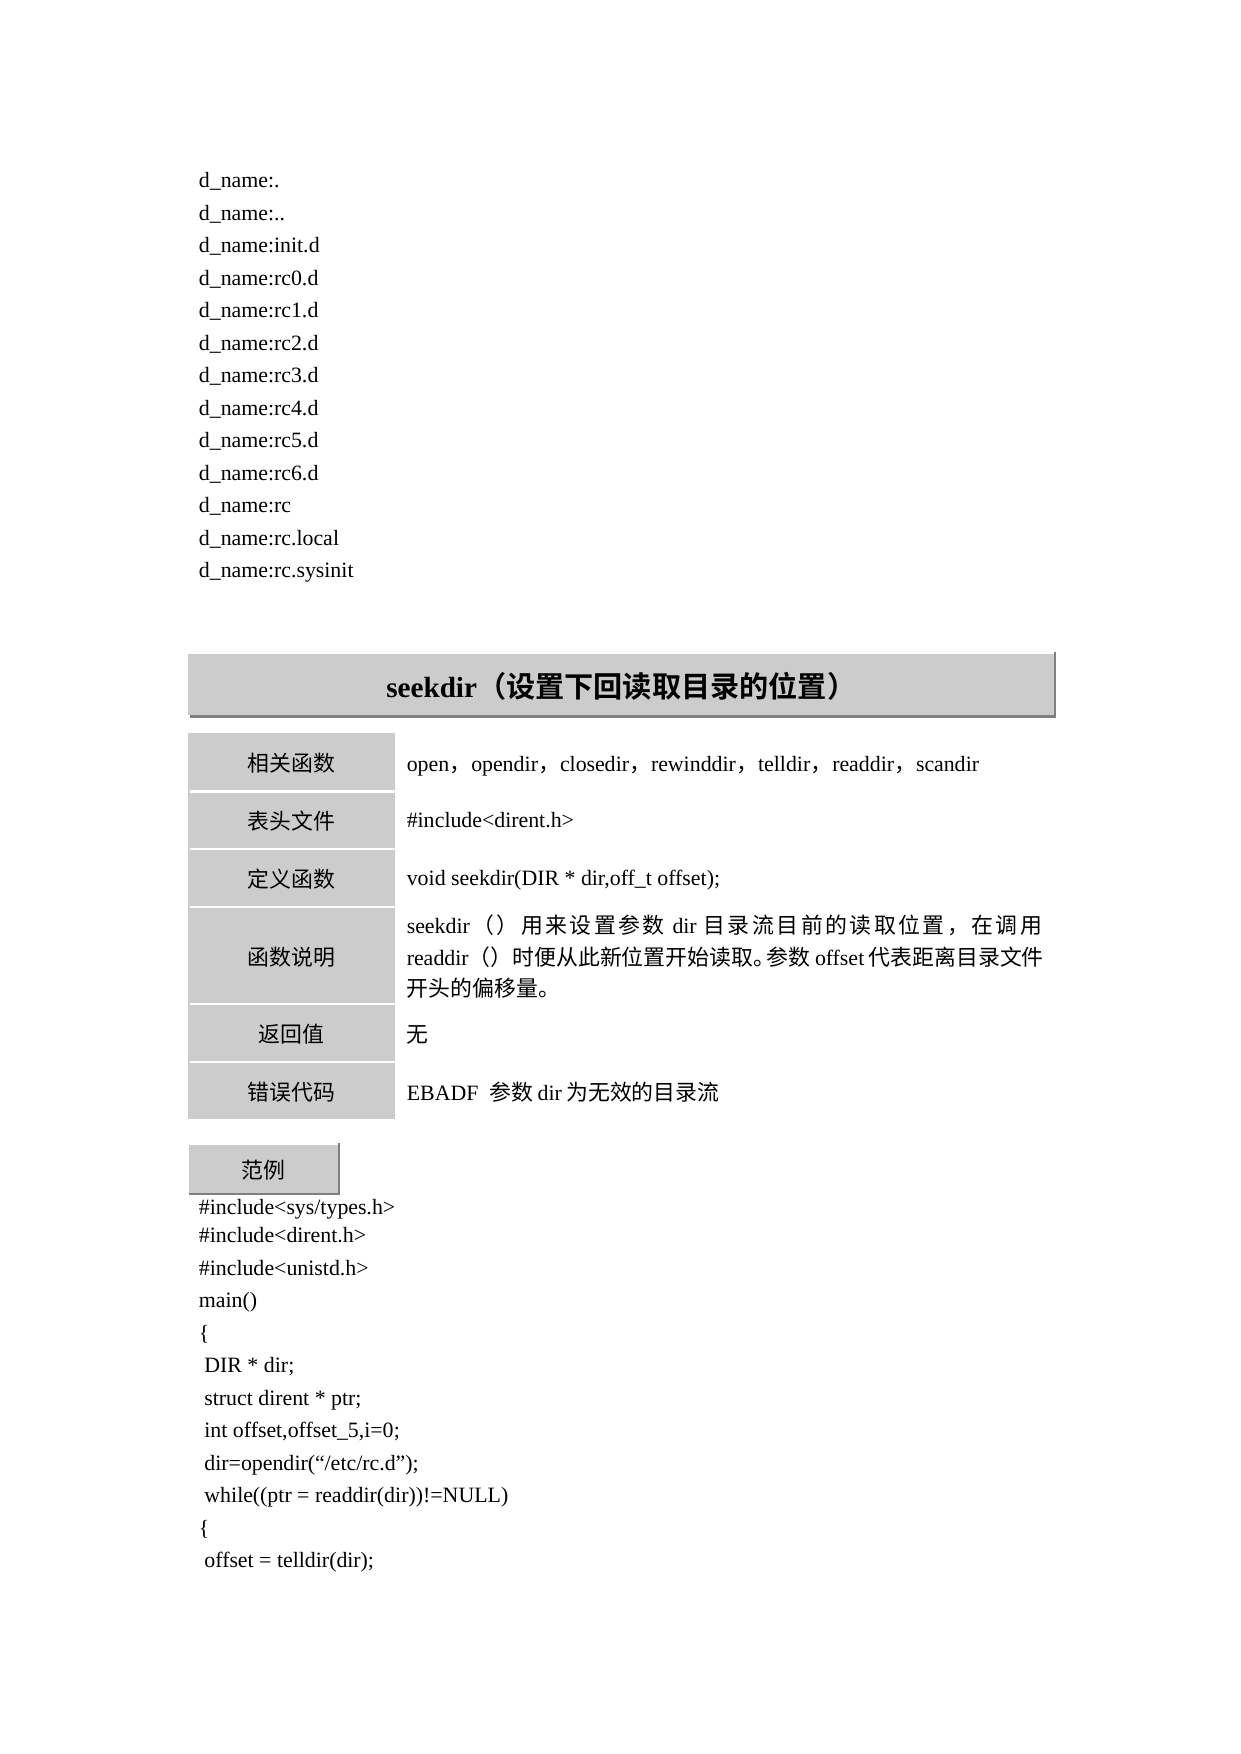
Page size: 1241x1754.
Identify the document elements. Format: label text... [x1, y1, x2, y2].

table_cell 范例 [189, 1145, 338, 1193]
table_cell 相关函数 [188, 733, 395, 790]
table_cell EBADF 参数dir为无效的目录流 [395, 1061, 1055, 1119]
table_cell void seekdir(DIR * dir,off_t offset); [395, 848, 1055, 906]
table_cell 返回值 [188, 1003, 395, 1061]
table_cell 无 [395, 1003, 1055, 1061]
table_cell [188, 1119, 1055, 1143]
table_cell open，opendir，closedir，rewinddir，telldir，readdir，scandir [395, 733, 1055, 790]
table_cell d_name:. d_name:.. d_name:init.d d_name:rc0.d d_name:rc1.d d_name:rc2.d d_name:rc3.d d_name:rc4.d d_name:rc5.d d_name:rc6.d d_name:rc d_name:rc.local d_name:rc.sysinit [188, 162, 1055, 587]
table_cell 表头文件 [188, 790, 395, 848]
table_cell 错误代码 [188, 1061, 395, 1119]
table_cell [340, 1143, 1055, 1193]
table_cell #include<sys/types.h> #include<dirent.h> #include<unistd.h> main() { DIR * dir; struct dirent * ptr; int offset,offset_5,i=0; dir=opendir(“/etc/rc.d”); while((ptr = readdir(dir))!=NULL) { offset = telldir(dir); [188, 1193, 1055, 1577]
table_cell seekdir（）用来设置参数dir目录流目前的读取位置，在调用readdir（）时便从此新位置开始读取。参数offset代表距离目录文件开头的偏移量。 [395, 906, 1055, 1003]
table_cell 函数说明 [188, 906, 395, 1003]
table_cell 定义函数 [188, 848, 395, 906]
table_cell #include<dirent.h> [395, 790, 1055, 848]
table_header seekdir（设置下回读取目录的位置） [188, 654, 1054, 715]
table_cell [188, 715, 1055, 732]
